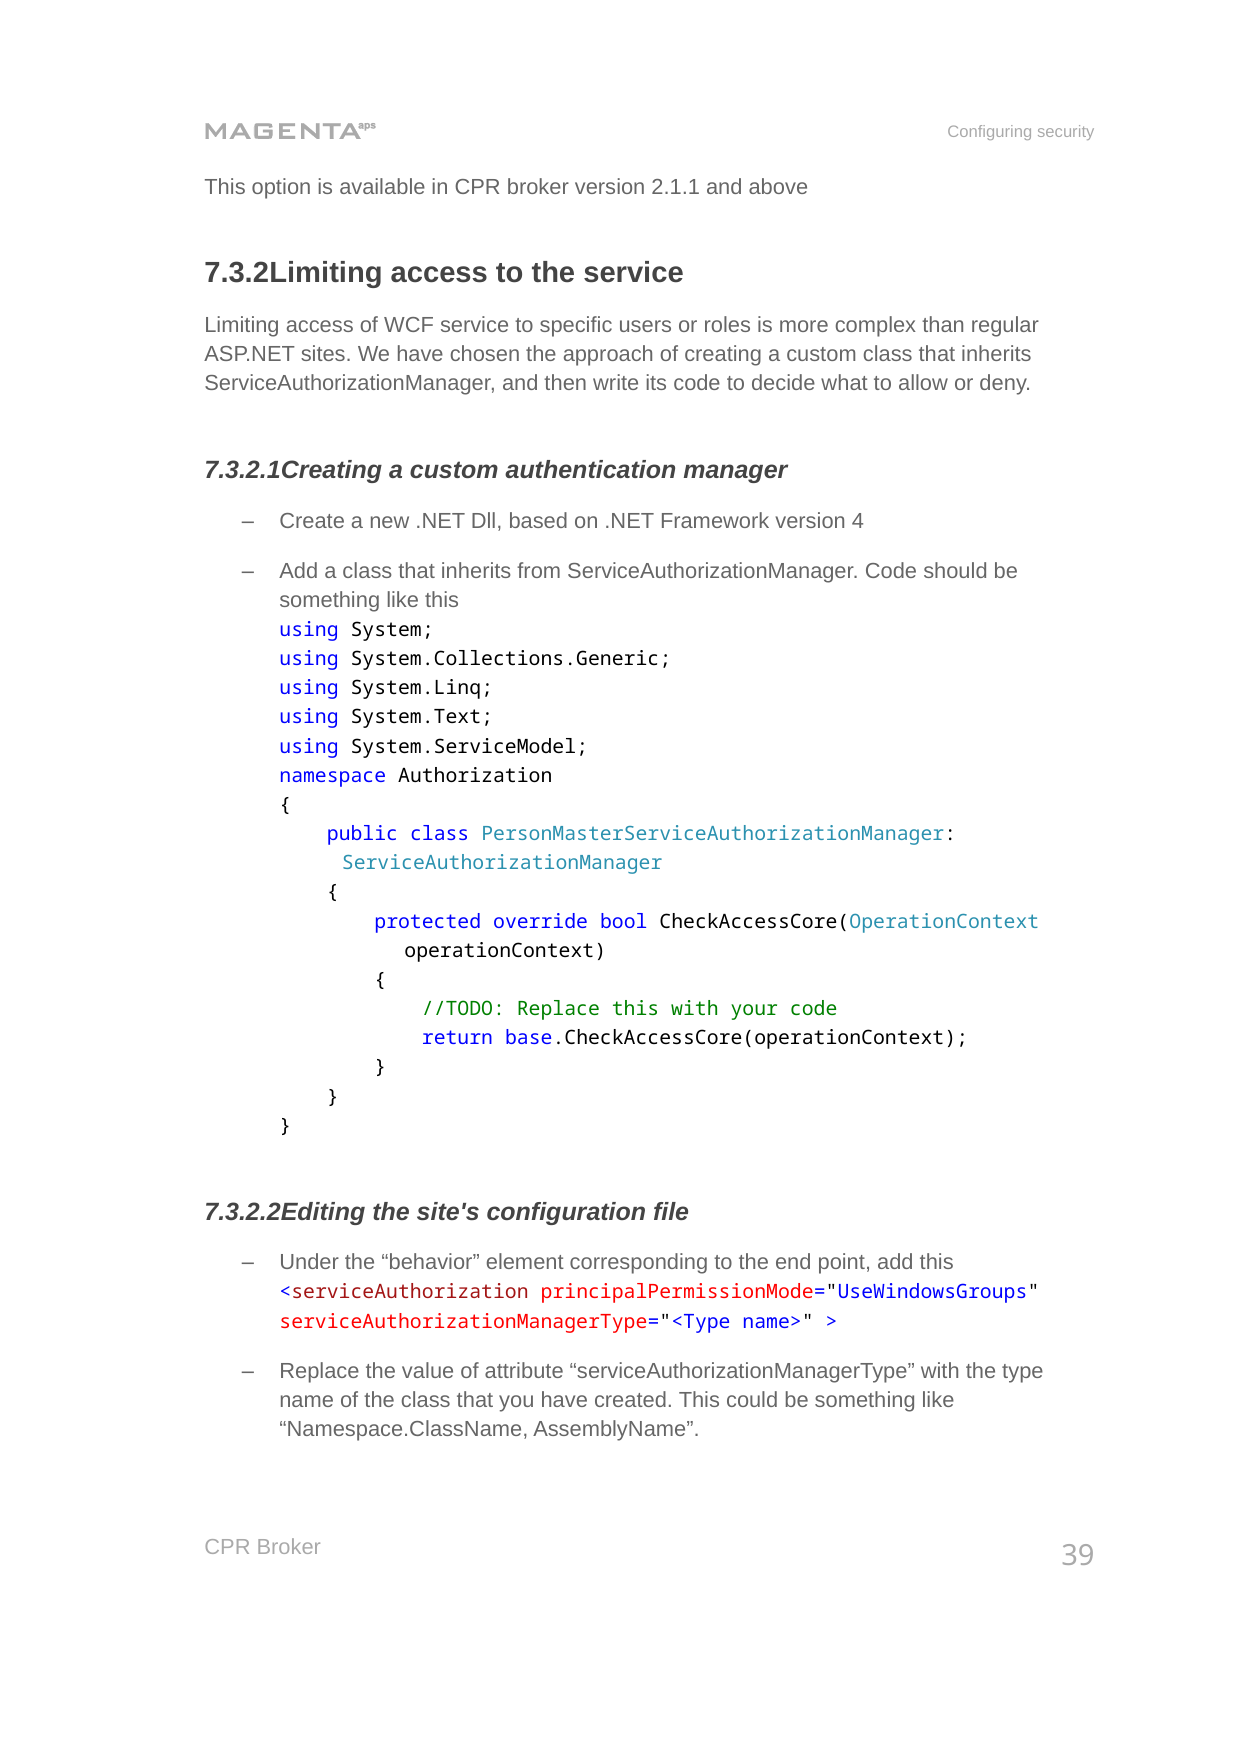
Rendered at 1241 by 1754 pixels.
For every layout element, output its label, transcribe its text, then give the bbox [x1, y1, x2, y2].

subtitle Limiting access to the service [204, 236, 1094, 294]
subtitle Creating a custom authentication manager [204, 432, 1094, 490]
list Under the “behavior” element corresponding to the end point, add this <serviceAuthorization principalPermissionMode="UseWindowsGroups" serviceAuthorizationManagerType="<Type name>" > [242, 1246, 1094, 1334]
subtitle Editing the site's configuration file [204, 1173, 1094, 1232]
list Replace the value of attribute “serviceAuthorizationManagerType” with the type name of the class that you have created. This could be something like “Namespace.ClassName, AssemblyName”. [242, 1355, 1094, 1442]
text This option is available in CPR broker version 2.1.1 and above [204, 171, 1094, 201]
list Add a class that inherits from ServiceAuthorizationManager. Code should be something like this using System; using System.Collections.Generic; using System.Linq; using System.Text; using System.ServiceModel; namespace Authorization { public class PersonMasterServiceAuthorizationManager: ServiceAuthorizationManager { protected override bool CheckAccessCore(OperationContext operationContext) { //TODO: Replace this with your code return base.CheckAccessCore(operationContext); } } } [242, 555, 1094, 1138]
text Limiting access of WCF service to specific users or roles is more complex than regular ASP.NET sites. We have chosen the approach of creating a custom class that inherits ServiceAuthorizationManager, and then write its code to decide what to allow or deny. [204, 309, 1094, 396]
list Create a new .NET Dll, based on .NET Framework version 4 [242, 505, 1094, 534]
